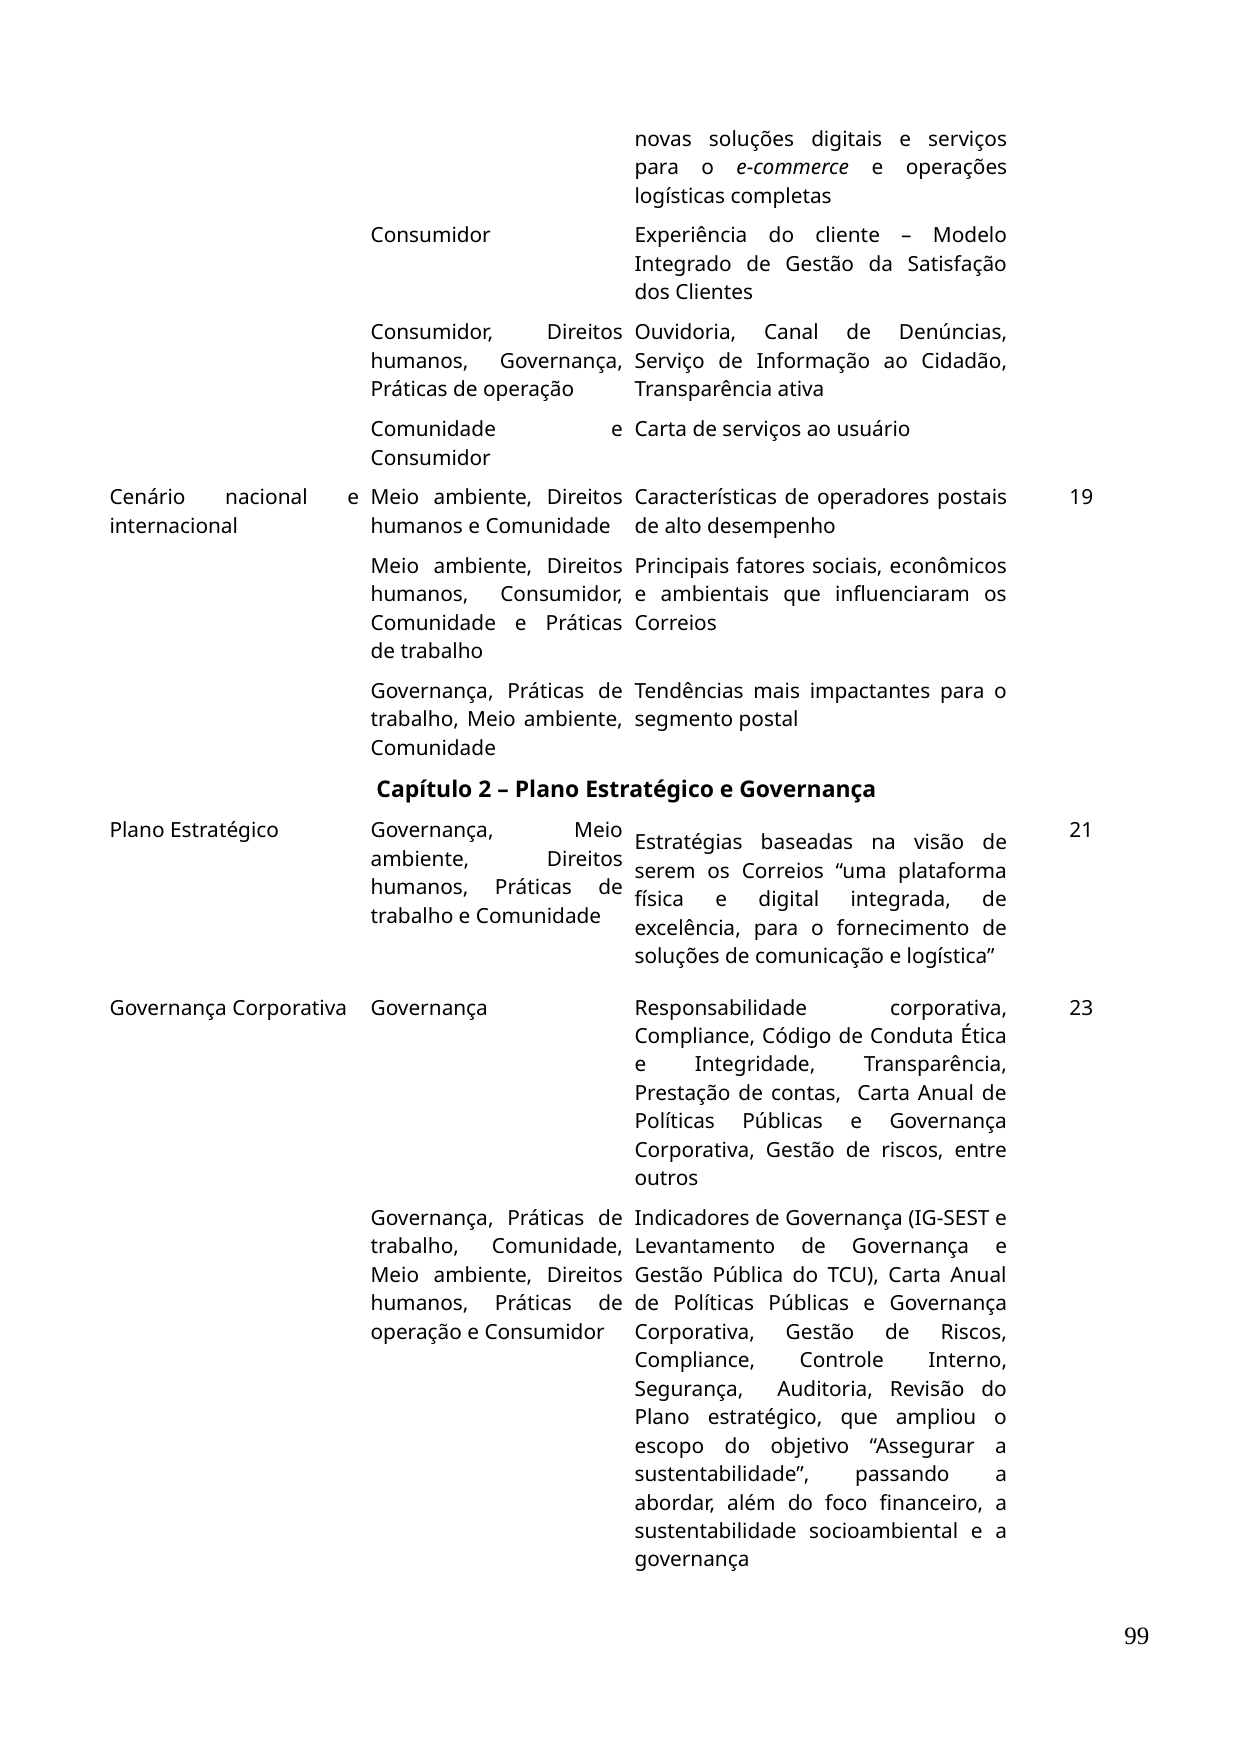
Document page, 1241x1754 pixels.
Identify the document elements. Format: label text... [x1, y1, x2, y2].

table_cell Plano Estratégico [104, 810, 365, 987]
table_cell Governança, Práticas de trabalho, Meio ambiente, Comunidade [365, 670, 628, 767]
table_cell Carta de serviços ao usuário [629, 409, 1013, 477]
table_cell Meio ambiente, Direitos humanos e Comunidade [365, 477, 628, 545]
table_cell 19 [1013, 477, 1149, 767]
table_cell Capítulo 2 – Plano Estratégico e Governança [104, 767, 1149, 810]
table_cell Características de operadores postais de alto desempenho [629, 477, 1013, 545]
table_cell Experiência do cliente – Modelo Integrado de Gestão da Satisfação dos Clientes [629, 215, 1013, 312]
table_cell Comunidade e Consumidor [365, 409, 628, 477]
table_cell Tendências mais impactantes para o segmento postal [629, 670, 1013, 767]
table_cell Governança [365, 987, 628, 1197]
table_cell Meio ambiente, Direitos humanos, Consumidor, Comunidade e Práticas de trabalho [365, 545, 628, 670]
table_cell Governança Corporativa [104, 987, 365, 1579]
table_cell Cenário nacional e internacional [104, 477, 365, 767]
table_cell [104, 118, 365, 477]
table_cell Responsabilidade corporativa, Compliance, Código de Conduta Ética e Integridade, Transparência, Prestação de contas, Carta Anual de Políticas Públicas e Governança Corporativa, Gestão de riscos, entre outros [629, 987, 1013, 1197]
table_cell Ouvidoria, Canal de Denúncias, Serviço de Informação ao Cidadão, Transparência ativa [629, 312, 1013, 408]
table_cell Estratégias baseadas na visão de serem os Correios “uma plataforma física e digital integrada, de excelência, para o fornecimento de soluções de comunicação e logística” [629, 810, 1013, 987]
table_cell Consumidor [365, 215, 628, 312]
table_cell Indicadores de Governança (IG-SEST e Levantamento de Governança e Gestão Pública do TCU), Carta Anual de Políticas Públicas e Governança Corporativa, Gestão de Riscos, Compliance, Controle Interno, Segurança, Auditoria, Revisão do Plano estratégico, que ampliou o escopo do objetivo “Assegurar a sustentabilidade”, passando a abordar, além do foco financeiro, a sustentabilidade socioambiental e a governança [629, 1198, 1013, 1579]
table_cell [1013, 118, 1149, 477]
table_cell novas soluções digitais e serviços para o e-commerce e operações logísticas completas [629, 118, 1013, 215]
table_cell Consumidor, Direitos humanos, Governança, Práticas de operação [365, 312, 628, 408]
table_cell Principais fatores sociais, econômicos e ambientais que influenciaram os Correios [629, 545, 1013, 670]
table_cell 23 [1013, 987, 1149, 1579]
table_cell [365, 118, 628, 215]
table_cell Governança, Práticas de trabalho, Comunidade, Meio ambiente, Direitos humanos, Práticas de operação e Consumidor [365, 1198, 628, 1579]
table_cell 21 [1013, 810, 1149, 987]
table_cell Governança, Meio ambiente, Direitos humanos, Práticas de trabalho e Comunidade [365, 810, 628, 987]
